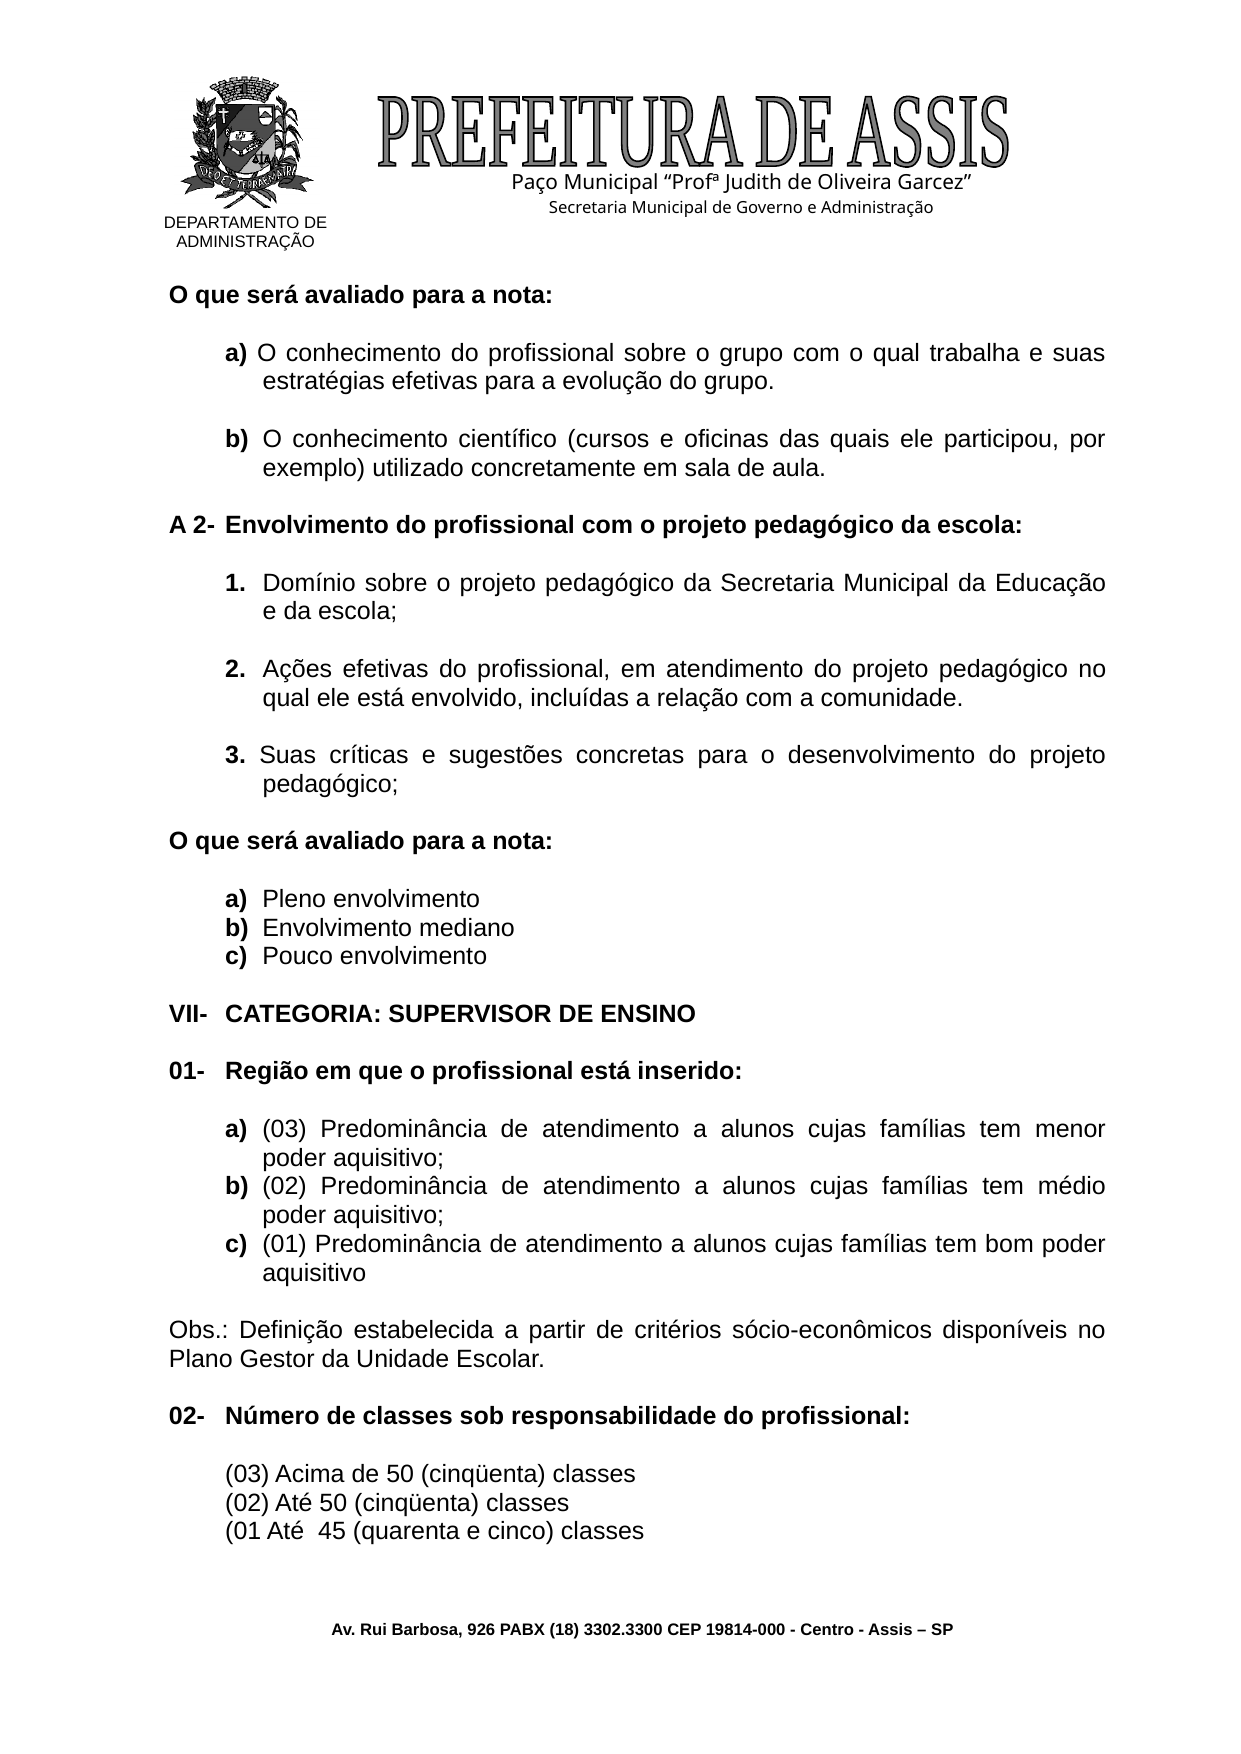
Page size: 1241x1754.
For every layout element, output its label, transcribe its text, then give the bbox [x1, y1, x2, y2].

text b) Envolvimento mediano [225, 912, 1107, 941]
text O que será avaliado para a nota: [169, 280, 1107, 309]
text 2. Ações efetivas do profissional, em atendimento do projeto pedagógico no qual ele está envolvido, incluídas a relação com a comunidade. [225, 654, 1107, 711]
text 01- Região em que o profissional está inserido: [169, 1056, 1107, 1085]
text 02- Número de classes sob responsabilidade do profissional: [169, 1401, 1107, 1430]
text (02) Até 50 (cinqüenta) classes [225, 1487, 1107, 1516]
text c) Pouco envolvimento [225, 941, 1107, 970]
text Obs.: Definição estabelecida a partir de critérios sócio-econômicos disponíveis no Plano Gestor da Unidade Escolar. [169, 1315, 1107, 1372]
text 1. Domínio sobre o projeto pedagógico da Secretaria Municipal da Educação e da escola; [225, 567, 1107, 625]
text (01 Até 45 (quarenta e cinco) classes [169, 1516, 1107, 1545]
text VII- CATEGORIA: SUPERVISOR DE ENSINO [169, 999, 1107, 1027]
text a) O conhecimento do profissional sobre o grupo com o qual trabalha e suas estratégias efetivas para a evolução do grupo. [225, 337, 1107, 395]
text 3. Suas críticas e sugestões concretas para o desenvolvimento do projeto pedagógico; [225, 740, 1107, 797]
text A 2- Envolvimento do profissional com o projeto pedagógico da escola: [169, 510, 1107, 539]
text c) (01) Predominância de atendimento a alunos cujas famílias tem bom poder aquisitivo [225, 1229, 1107, 1286]
text O que será avaliado para a nota: [169, 826, 1107, 855]
text (03) Acima de 50 (cinqüenta) classes [225, 1459, 1107, 1487]
text b) (02) Predominância de atendimento a alunos cujas famílias tem médio poder aquisitivo; [225, 1171, 1107, 1229]
text a) Pleno envolvimento [225, 884, 1107, 912]
text a) (03) Predominância de atendimento a alunos cujas famílias tem menor poder aquisitivo; [225, 1114, 1107, 1171]
text b) O conhecimento científico (cursos e oficinas das quais ele participou, por exemplo) utilizado concretamente em sala de aula. [225, 424, 1107, 481]
